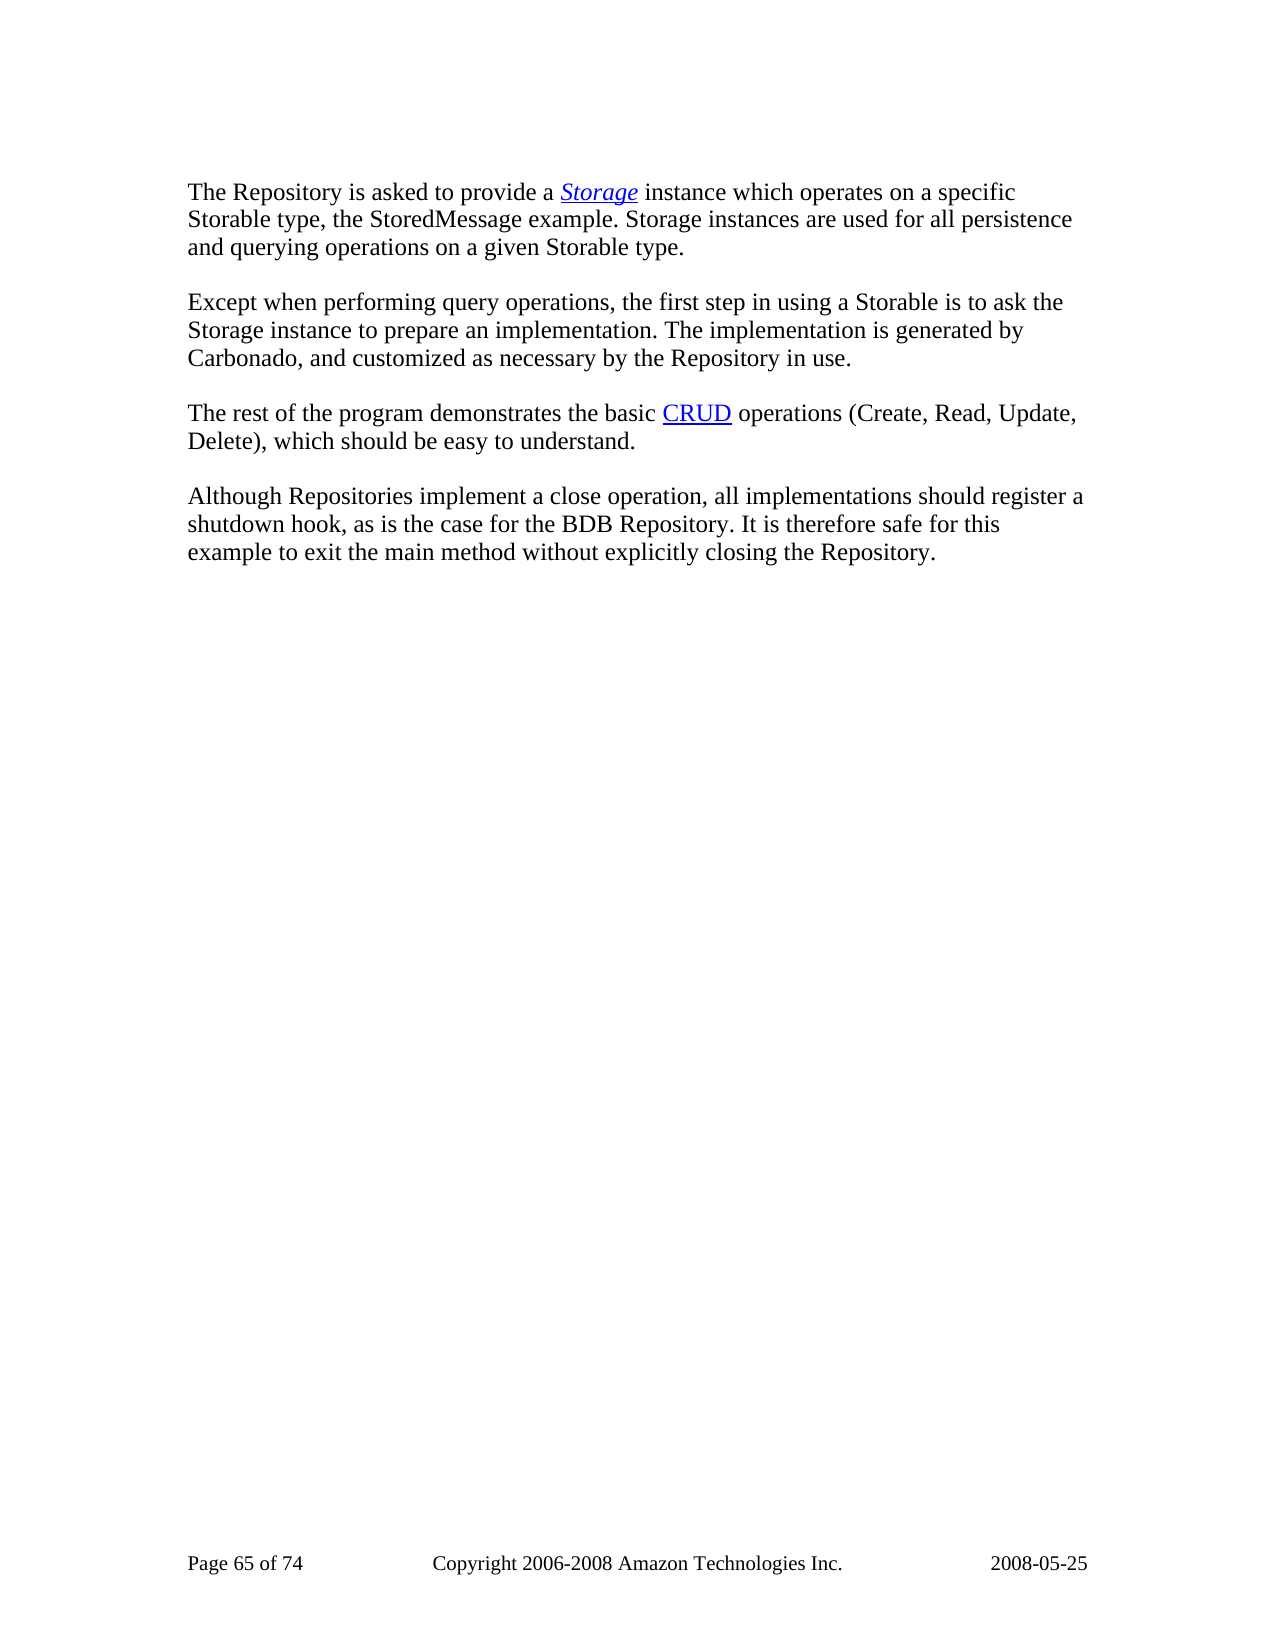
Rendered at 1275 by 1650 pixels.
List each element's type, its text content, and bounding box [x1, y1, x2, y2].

text Although Repositories implement a close operation, all implementations should register a shutdown hook, as is the case for the BDB Repository. It is therefore safe for this example to exit the main method without explicitly closing the Repository. [187, 482, 1087, 566]
text Except when performing query operations, the first step in using a Storable is to ask the Storage instance to prepare an implementation. The implementation is generated by Carbonado, and customized as necessary by the Repository in use. [187, 288, 1087, 372]
text The rest of the program demonstrates the basic CRUD operations (Create, Read, Update, Delete), which should be easy to understand. [187, 399, 1087, 455]
text The Repository is asked to provide a Storage instance which operates on a specific Storable type, the StoredMessage example. Storage instances are used for all persistence and querying operations on a given Storable type. [187, 178, 1087, 261]
